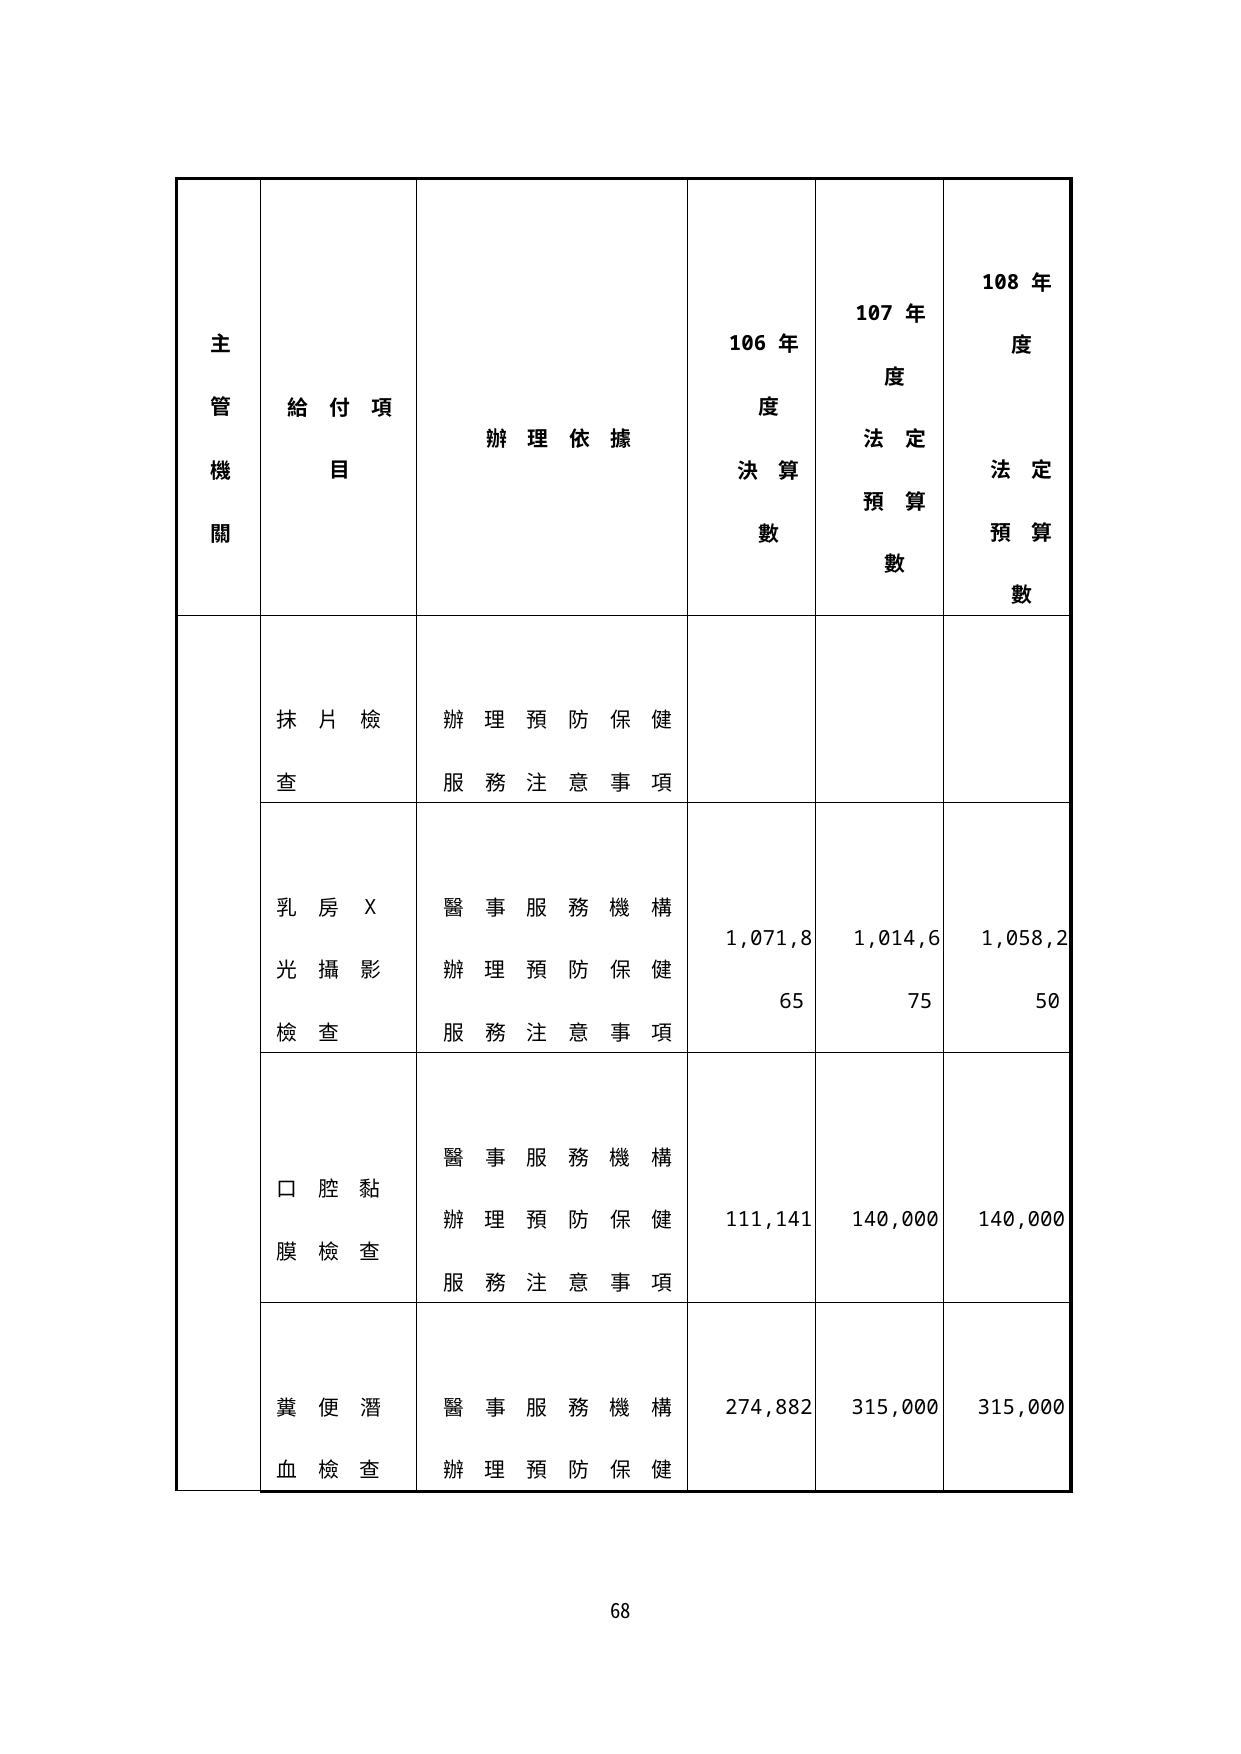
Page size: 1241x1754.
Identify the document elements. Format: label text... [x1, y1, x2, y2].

table_cell 315,000 [816, 1303, 943, 1490]
table_cell 140,000 [816, 1053, 943, 1302]
table_cell 1,014,675 [816, 803, 943, 1052]
table_cell 糞便潛血檢查 [261, 1303, 416, 1490]
table_cell 111,141 [688, 1053, 815, 1302]
table_header 107年度 法定預算數 [816, 180, 943, 614]
table_header 主管 機關 [178, 180, 260, 614]
table_cell 醫事服務機構辦理預防保健 [417, 1303, 687, 1490]
table_cell 口腔黏膜檢查 [261, 1053, 416, 1302]
table_cell 抹片檢查 [261, 616, 416, 802]
table_cell 1,058,250 [944, 803, 1069, 1052]
table_cell 1,071,865 [688, 803, 815, 1052]
table_header 106年度 決算數 [688, 180, 815, 614]
table_cell 274,882 [688, 1303, 815, 1490]
table_cell 140,000 [944, 1053, 1069, 1302]
table_cell [816, 616, 943, 802]
table_cell 醫事服務機構辦理預防保健服務注意事項 [417, 803, 687, 1052]
table_cell [688, 616, 815, 802]
table_cell 醫事服務機構辦理預防保健服務注意事項 [417, 1053, 687, 1302]
table_cell 乳房X光攝影檢查 [261, 803, 416, 1052]
table_cell 315,000 [944, 1303, 1069, 1490]
table_header 108年度 法定預算數 [944, 180, 1069, 614]
table_cell 辦理預防保健服務注意事項 [417, 616, 687, 802]
table_header 給付項目 [261, 180, 416, 614]
table_header 辦理依據 [417, 180, 687, 614]
table_cell [944, 616, 1069, 802]
table_cell [178, 616, 260, 1490]
